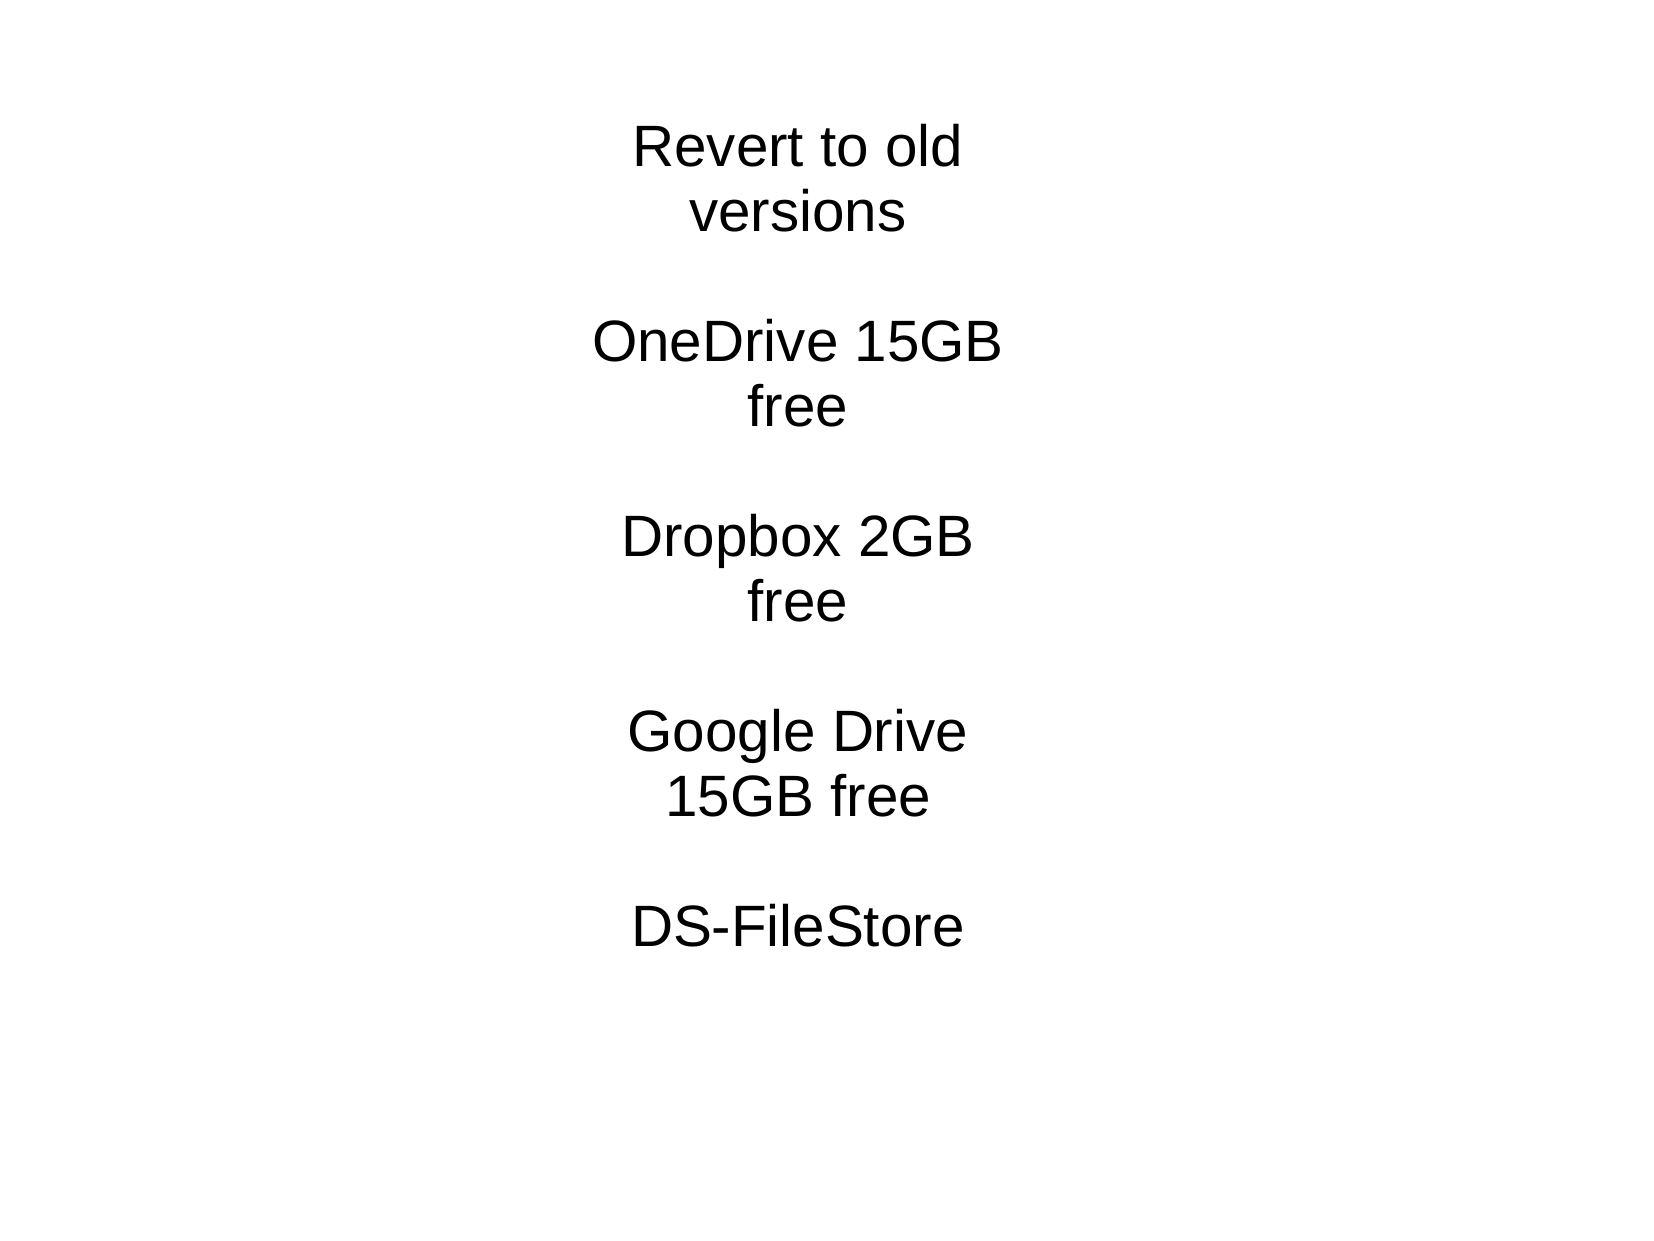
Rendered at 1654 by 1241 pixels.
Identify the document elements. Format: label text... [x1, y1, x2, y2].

text_box Revert to old versions OneDrive 15GB free Dropbox 2GB free Google Drive 15GB free DS-FileStore [582, 113, 1014, 959]
